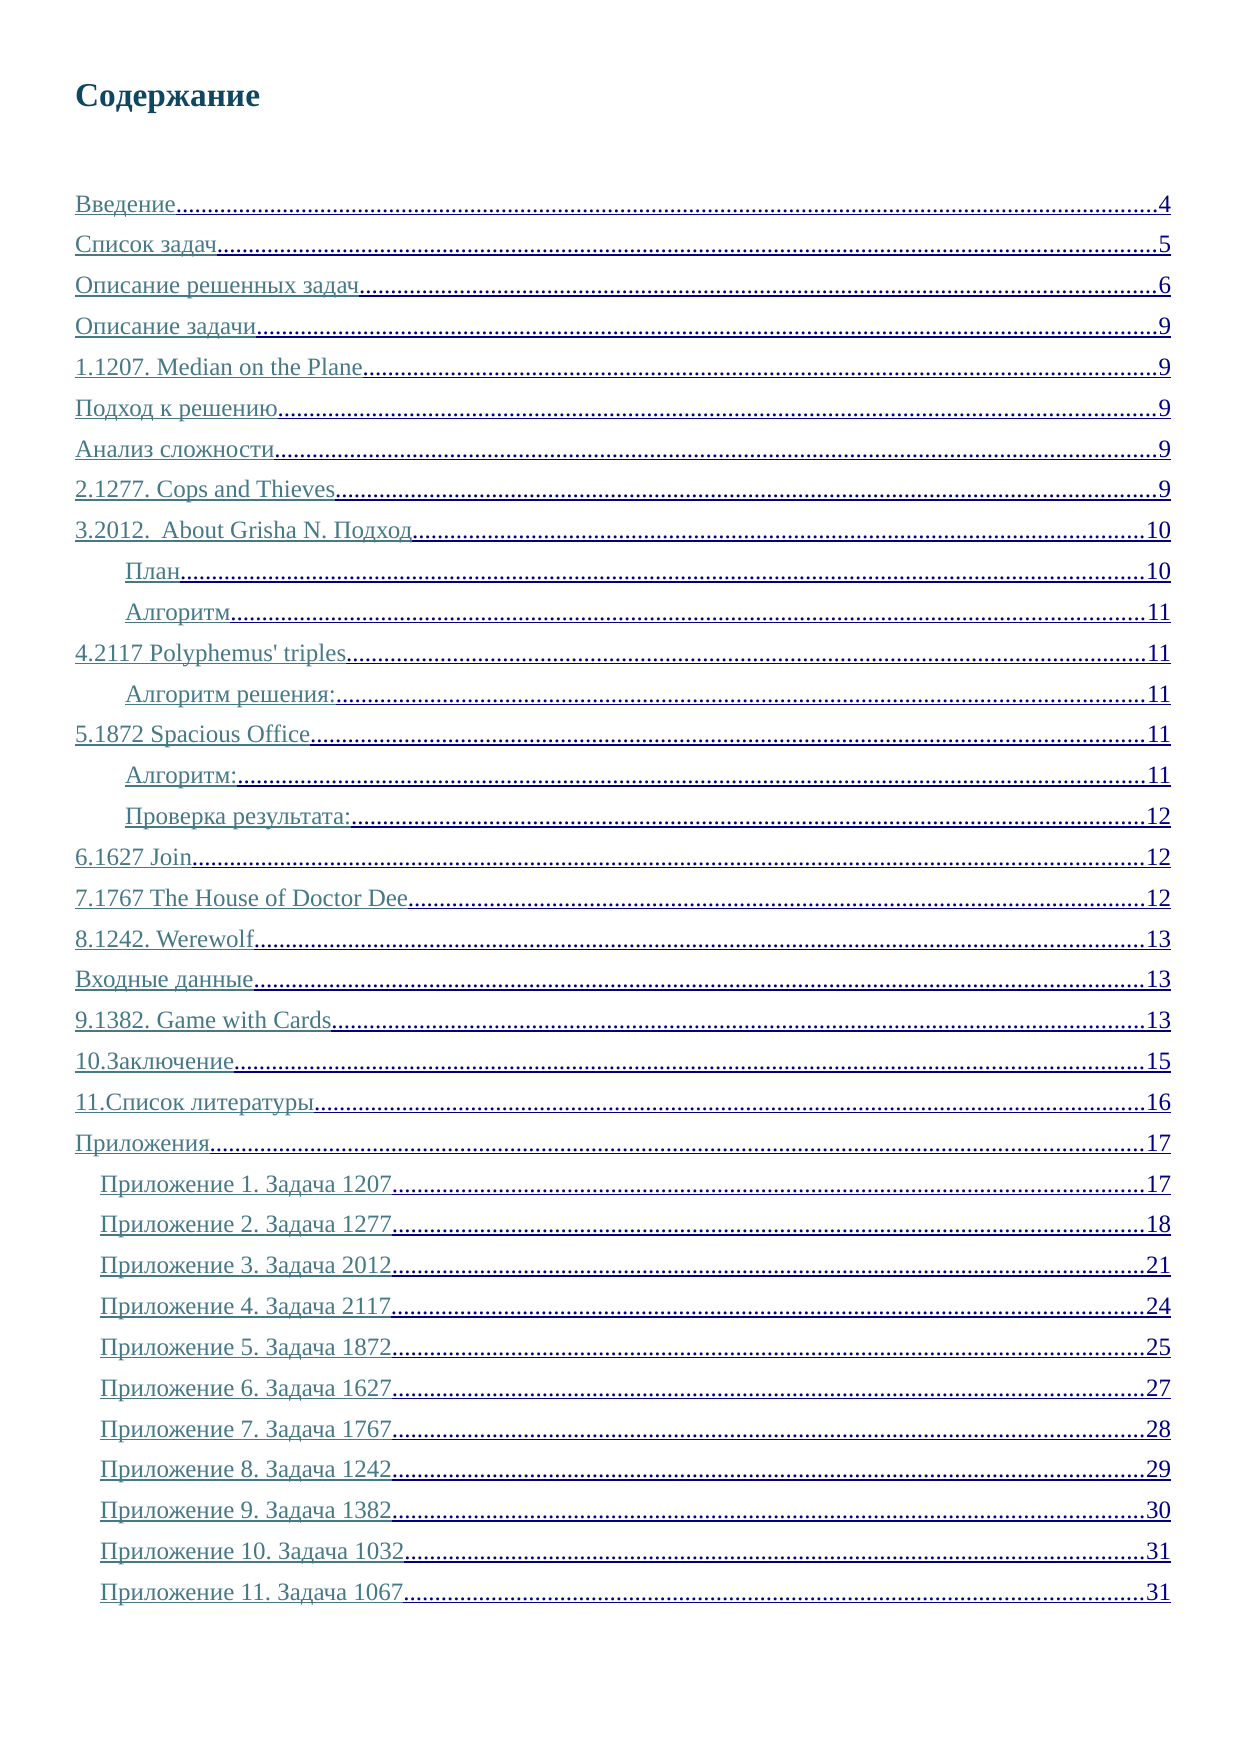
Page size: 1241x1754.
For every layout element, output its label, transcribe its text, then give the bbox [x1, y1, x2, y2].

text Приложение 5. Задача 1872 25 [100, 1332, 1172, 1361]
text 10. Заключение 15 [75, 1046, 1172, 1075]
text Приложение 1. Задача 1207 17 [100, 1169, 1172, 1197]
text 4. 2117 Polyphemus' triples 11 [75, 638, 1172, 667]
text Содержание [75, 75, 1172, 113]
text 2. 1277. Cops and Thieves 9 [75, 474, 1172, 503]
text 9. 1382. Game with Cards 13 [75, 1005, 1172, 1034]
text Алгоритм решения: 11 [125, 679, 1172, 707]
text Приложение 11. Задача 1067 31 [100, 1577, 1172, 1606]
text План 10 [125, 556, 1172, 585]
text Алгоритм: 11 [125, 760, 1172, 789]
text Приложение 8. Задача 1242 29 [100, 1454, 1172, 1483]
text Анализ сложности 9 [75, 434, 1172, 462]
text 7. 1767 The House of Doctor Dee 12 [75, 883, 1172, 912]
text Алгоритм 11 [125, 597, 1172, 626]
text Приложение 6. Задача 1627 27 [100, 1373, 1172, 1402]
text Введение 4 [75, 189, 1172, 217]
text Приложение 4. Задача 2117 24 [100, 1291, 1172, 1320]
text Описание решенных задач 6 [75, 270, 1172, 299]
text 11. Список литературы 16 [75, 1087, 1172, 1116]
text Входные данные 13 [75, 964, 1172, 993]
text 6. 1627 Join 12 [75, 842, 1172, 871]
text Проверка результата: 12 [125, 801, 1172, 830]
text Описание задачи 9 [75, 311, 1172, 340]
text Приложение 3. Задача 2012 21 [100, 1250, 1172, 1279]
text Приложение 2. Задача 1277 18 [100, 1209, 1172, 1238]
text 3. 2012. About Grisha N. Подход 10 [75, 515, 1172, 544]
text 1. 1207. Median on the Plane 9 [75, 352, 1172, 381]
text Приложения 17 [75, 1128, 1172, 1157]
text 5. 1872 Spacious Office 11 [75, 719, 1172, 748]
text Приложение 7. Задача 1767 28 [100, 1414, 1172, 1442]
text Приложение 9. Задача 1382 30 [100, 1495, 1172, 1524]
text Приложение 10. Задача 1032 31 [100, 1536, 1172, 1565]
text 8. 1242. Werewolf 13 [75, 924, 1172, 952]
text Подход к решению 9 [75, 393, 1172, 422]
text Список задач 5 [75, 229, 1172, 258]
